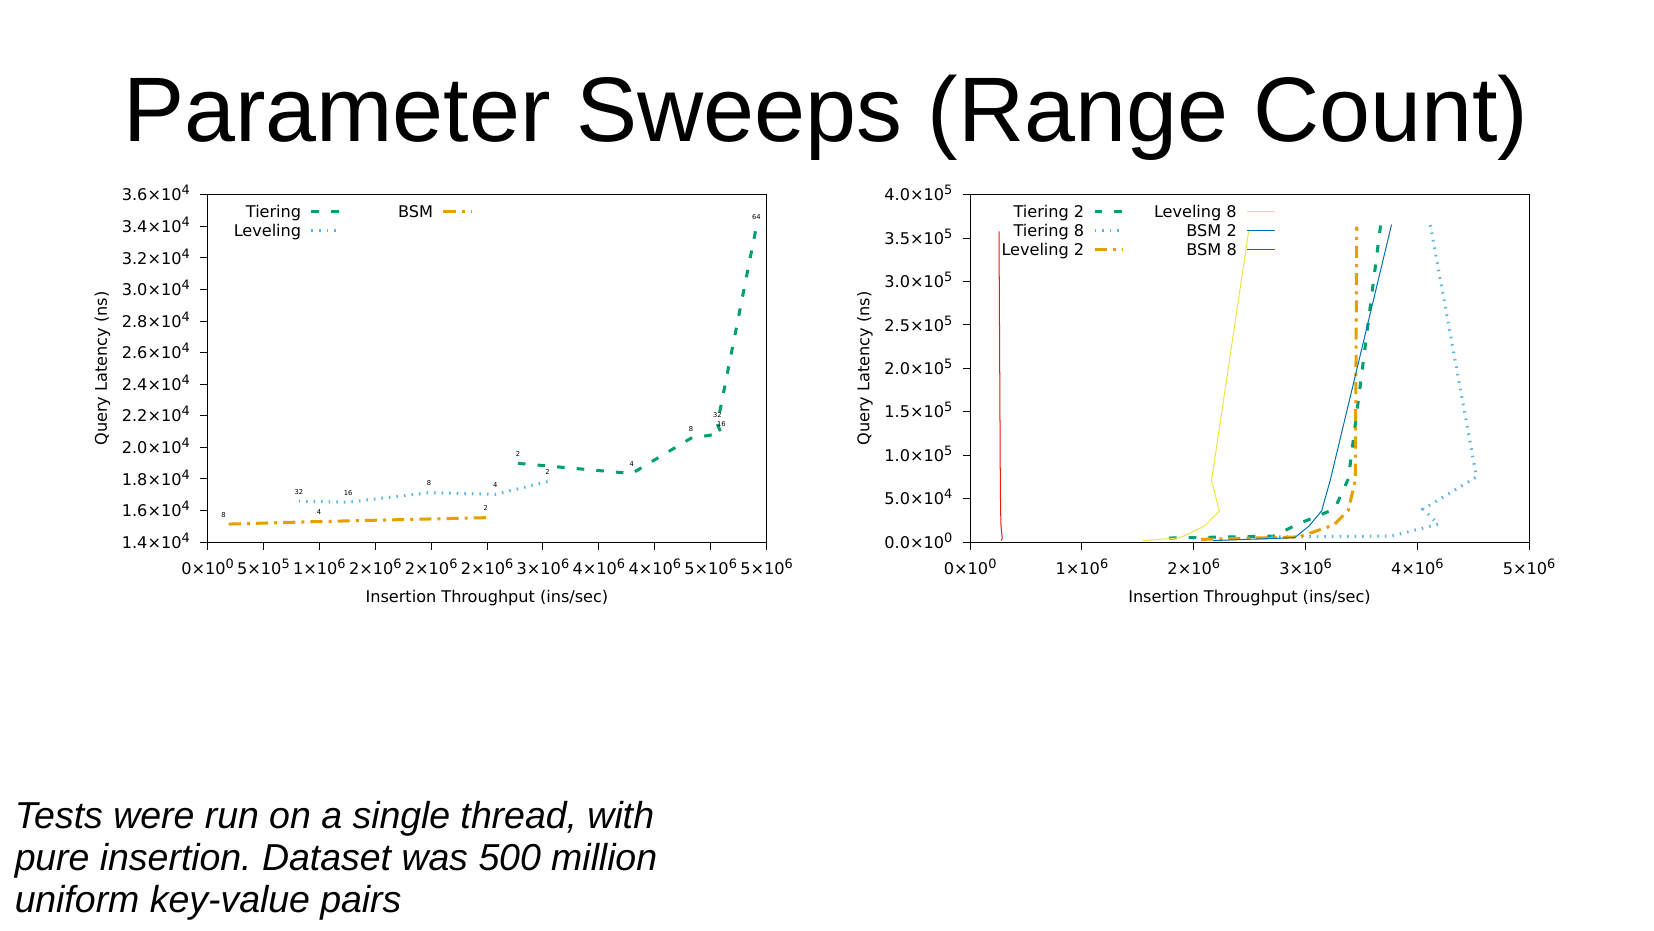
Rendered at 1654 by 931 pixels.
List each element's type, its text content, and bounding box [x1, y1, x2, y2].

text_box Tests were run on a single thread, with pure insertion. Dataset was 500 million uniform key-value pairs [0, 787, 685, 929]
title Parameter Sweeps (Range Count) [82, 32, 1571, 188]
picture [845, 174, 1572, 611]
picture [82, 174, 809, 611]
